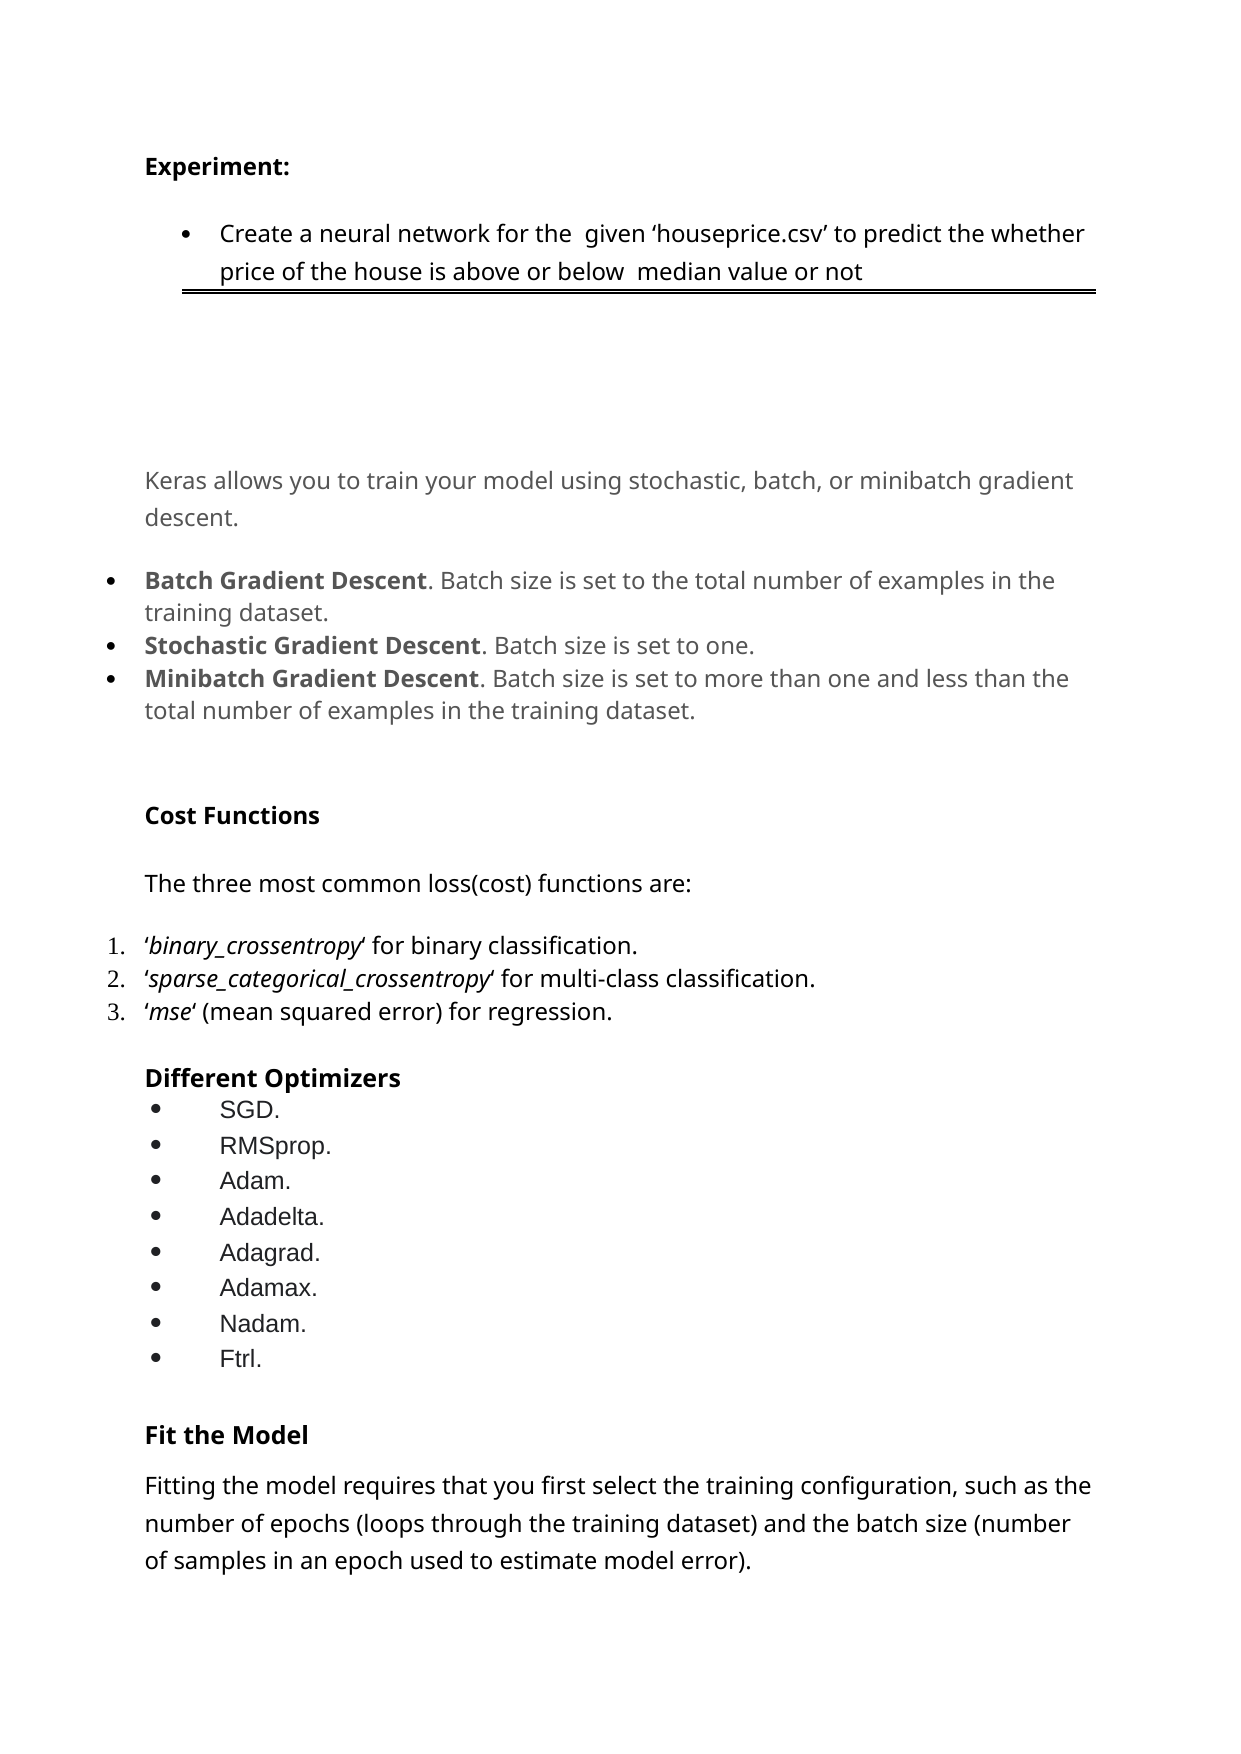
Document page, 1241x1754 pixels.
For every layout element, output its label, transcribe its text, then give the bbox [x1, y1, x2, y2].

subtitle Fit the Model [144, 1414, 1096, 1452]
list ‘sparse_categorical_crossentropy‘ for multi-class classification. [107, 962, 1096, 994]
text Experiment: [144, 144, 1096, 182]
list Adagrad. [151, 1238, 1096, 1267]
list SGD. [151, 1095, 1096, 1124]
list Ftrl. [151, 1344, 1096, 1374]
list Create a neural network for the given ‘houseprice.csv’ to predict the whether price of the house is above or below median value or not [182, 212, 1096, 289]
text The three most common loss(cost) functions are: [144, 862, 1096, 899]
list Stochastic Gradient Descent. Batch size is set to one. [107, 629, 1096, 661]
list Adamax. [151, 1273, 1096, 1303]
list Nadam. [151, 1309, 1096, 1338]
list Adam. [151, 1166, 1096, 1196]
list Adadelta. [151, 1202, 1096, 1231]
list ‘binary_crossentropy‘ for binary classification. [107, 929, 1096, 962]
text Fitting the model requires that you first select the training configuration, such as the number of epochs (loops through the training dataset) and the batch size (number of samples in an epoch used to estimate model error). [144, 1464, 1096, 1577]
list ‘mse‘ (mean squared error) for regression. [107, 994, 1096, 1027]
list RMSprop. [151, 1131, 1096, 1160]
text Different Optimizers [144, 1061, 1096, 1095]
text Cost Functions [144, 794, 1096, 832]
text Keras allows you to train your model using stochastic, batch, or minibatch gradient descent. [144, 459, 1096, 534]
list Minibatch Gradient Descent. Batch size is set to more than one and less than the total number of examples in the training dataset. [107, 661, 1096, 727]
list Batch Gradient Descent. Batch size is set to the total number of examples in the training dataset. [107, 564, 1096, 629]
